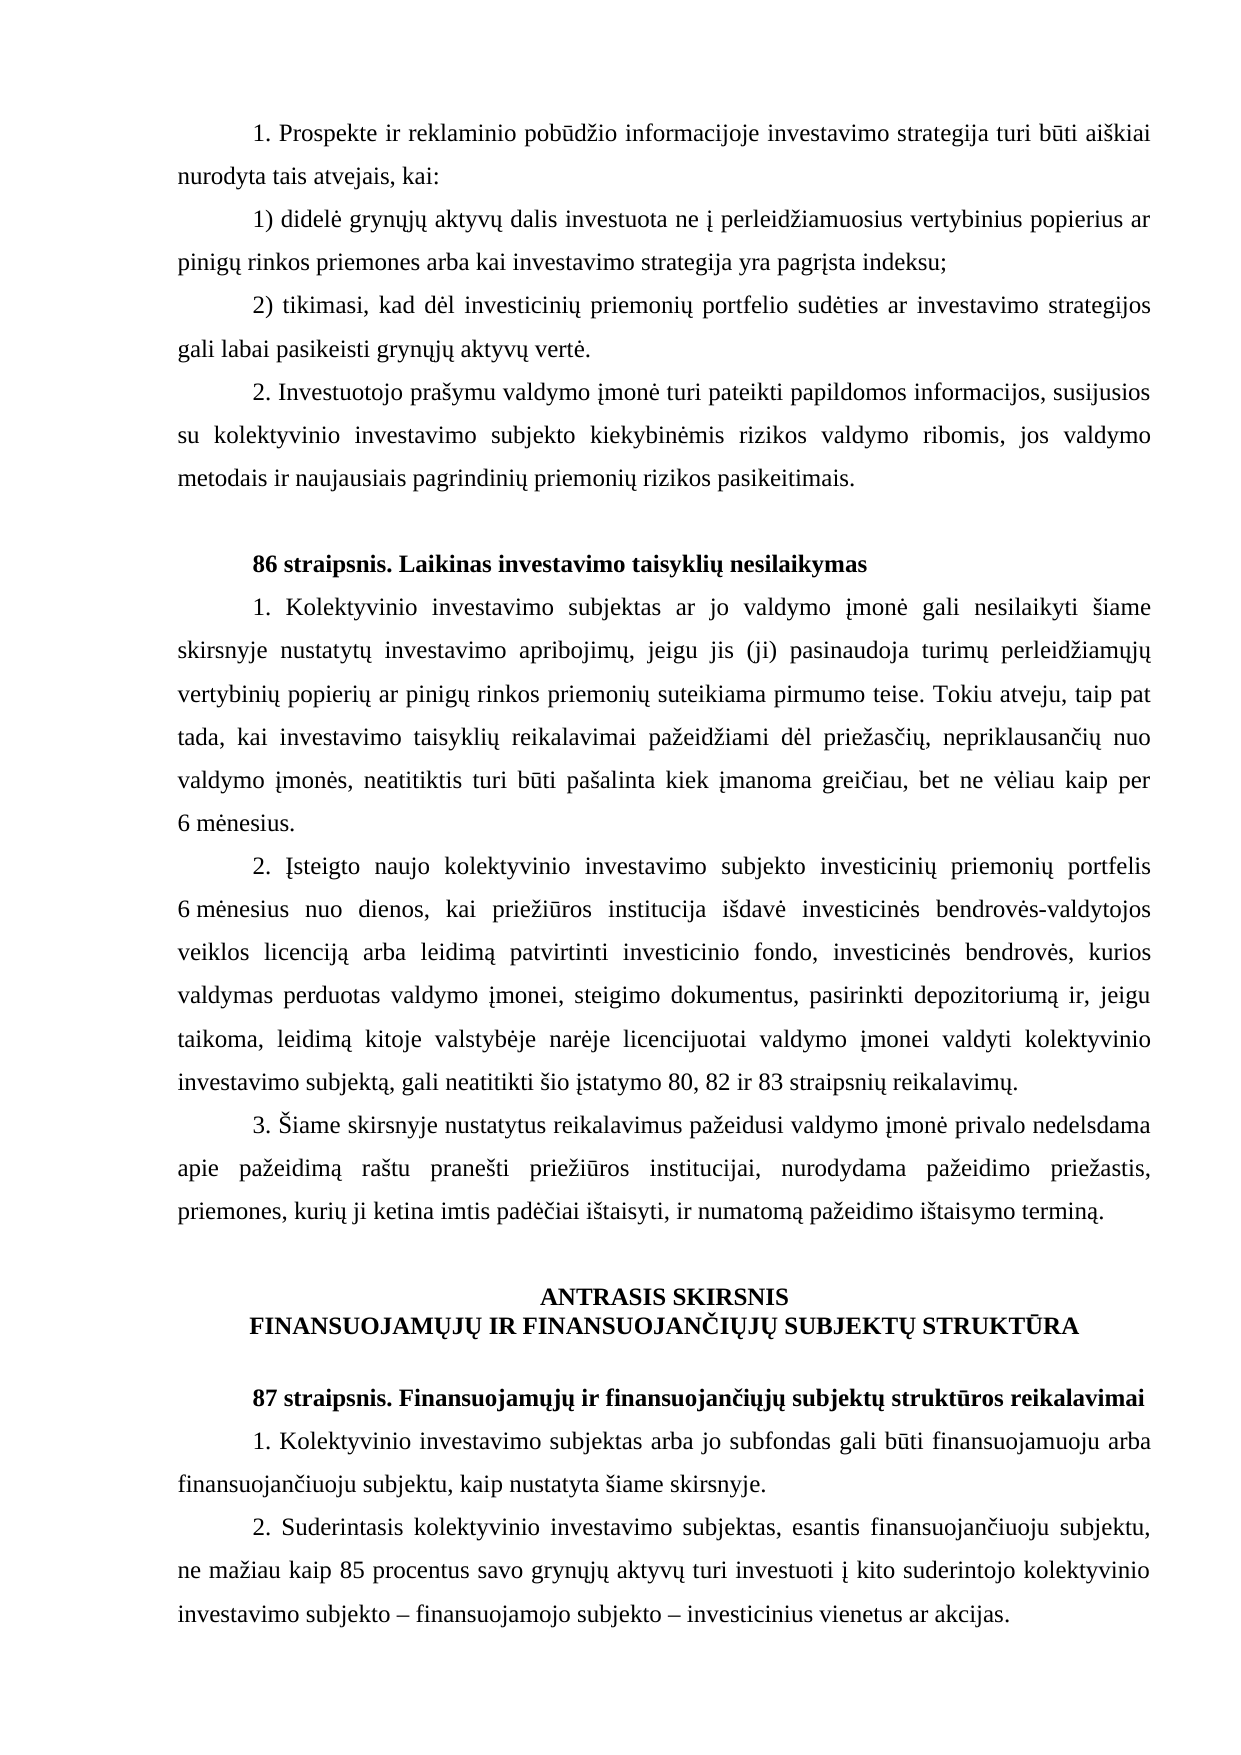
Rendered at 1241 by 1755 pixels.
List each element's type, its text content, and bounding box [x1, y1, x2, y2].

text 1) didelė grynųjų aktyvų dalis investuota ne į perleidžiamuosius vertybinius popierius ar pinigų rinkos priemones arba kai investavimo strategija yra pagrįsta indeksu; [177, 204, 1152, 276]
text 1. Kolektyvinio investavimo subjektas arba jo subfondas gali būti finansuojamuoju arba finansuojančiuoju subjektu, kaip nustatyta šiame skirsnyje. [177, 1426, 1152, 1498]
text 1. Prospekte ir reklaminio pobūdžio informacijoje investavimo strategija turi būti aiškiai nurodyta tais atvejais, kai: [177, 118, 1152, 190]
text 2. Investuotojo prašymu valdymo įmonė turi pateikti papildomos informacijos, susijusios su kolektyvinio investavimo subjekto kiekybinėmis rizikos valdymo ribomis, jos valdymo metodais ir naujausiais pagrindinių priemonių rizikos pasikeitimais. [177, 377, 1152, 492]
text 86 straipsnis. Laikinas investavimo taisyklių nesilaikymas [252, 549, 1152, 578]
text 2. Įsteigto naujo kolektyvinio investavimo subjekto investicinių priemonių portfelis 6 mėnesius nuo dienos, kai priežiūros institucija išdavė investicinės bendrovės-valdytojos veiklos licenciją arba leidimą patvirtinti investicinio fondo, investicinės bendrovės, kurios valdymas perduotas valdymo įmonei, steigimo dokumentus, pasirinkti depozitoriumą ir, jeigu taikoma, leidimą kitoje valstybėje narėje licencijuotai valdymo įmonei valdyti kolektyvinio investavimo subjektą, gali neatitikti šio įstatymo 80, 82 ir 83 straipsnių reikalavimų. [177, 851, 1152, 1096]
text 1. Kolektyvinio investavimo subjektas ar jo valdymo įmonė gali nesilaikyti šiame skirsnyje nustatytų investavimo apribojimų, jeigu jis (ji) pasinaudoja turimų perleidžiamųjų vertybinių popierių ar pinigų rinkos priemonių suteikiama pirmumo teise. Tokiu atveju, taip pat tada, kai investavimo taisyklių reikalavimai pažeidžiami dėl priežasčių, nepriklausančių nuo valdymo įmonės, neatitiktis turi būti pašalinta kiek įmanoma greičiau, bet ne vėliau kaip per 6 mėnesius. [177, 592, 1152, 837]
text 87 straipsnis. Finansuojamųjų ir finansuojančiųjų subjektų struktūros reikalavimai [252, 1383, 1152, 1412]
text ANTRASIS SKIRSNIS [177, 1282, 1152, 1311]
text FINANSUOJAMŲJŲ IR FINANSUOJANČIŲJŲ SUBJEKTŲ STRUKTŪRA [177, 1311, 1152, 1340]
text 3. Šiame skirsnyje nustatytus reikalavimus pažeidusi valdymo įmonė privalo nedelsdama apie pažeidimą raštu pranešti priežiūros institucijai, nurodydama pažeidimo priežastis, priemones, kurių ji ketina imtis padėčiai ištaisyti, ir numatomą pažeidimo ištaisymo terminą. [177, 1110, 1152, 1225]
text 2) tikimasi, kad dėl investicinių priemonių portfelio sudėties ar investavimo strategijos gali labai pasikeisti grynųjų aktyvų vertė. [177, 291, 1152, 362]
text 2. Suderintasis kolektyvinio investavimo subjektas, esantis finansuojančiuoju subjektu, ne mažiau kaip 85 procentus savo grynųjų aktyvų turi investuoti į kito suderintojo kolektyvinio investavimo subjekto – finansuojamojo subjekto – investicinius vienetus ar akcijas. [177, 1512, 1152, 1627]
